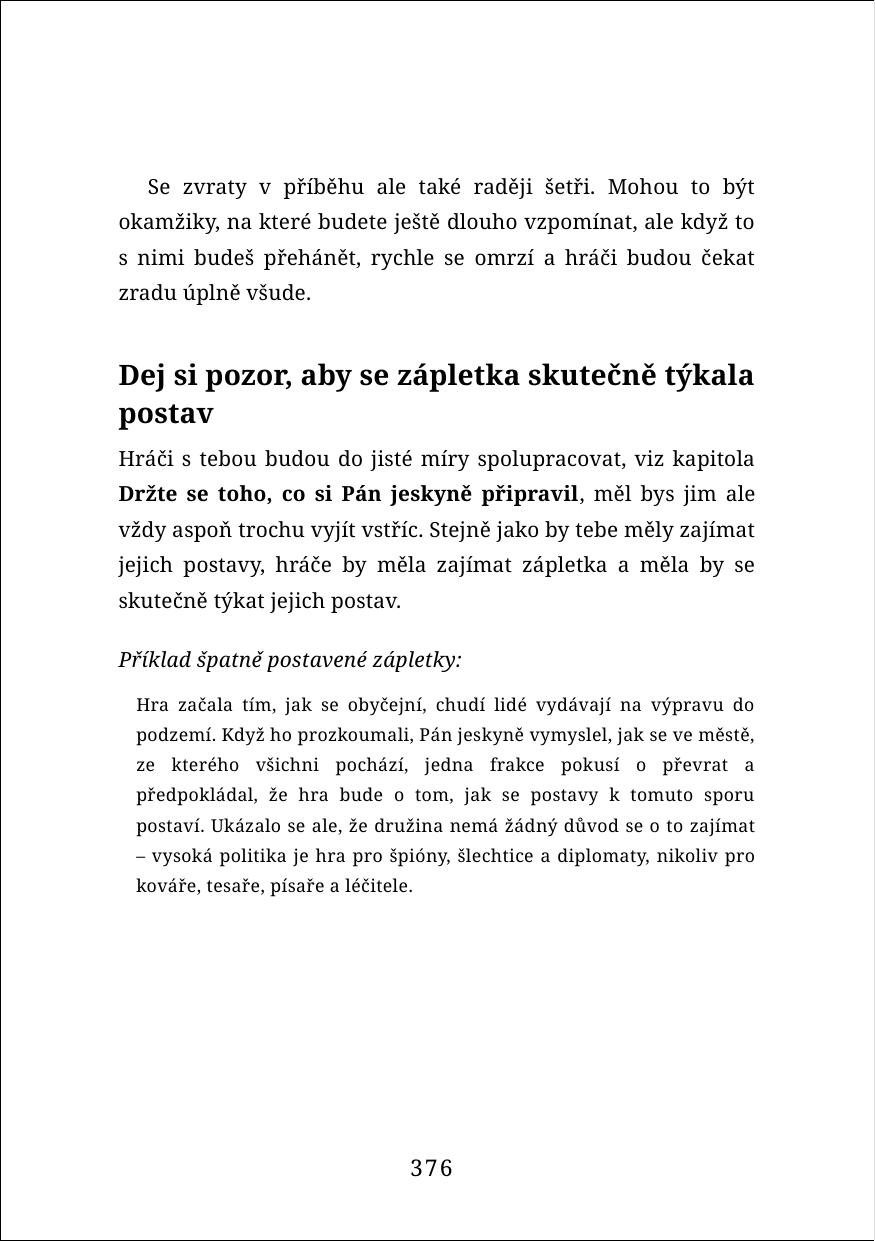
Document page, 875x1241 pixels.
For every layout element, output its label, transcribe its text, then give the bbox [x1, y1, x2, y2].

text Hráči s tebou budou do jisté míry spolupracovat, viz kapitola Držte se toho, co si Pán jeskyně připravil, měl bys jim ale vždy aspoň trochu vyjít vstříc. Stejně jako by tebe měly zajímat jejich postavy, hráče by měla zajímat zápletka a měla by se skutečně týkat jejich postav. [118, 444, 756, 614]
subtitle Dej si pozor, aby se zápletka skutečně týkala postav [118, 355, 756, 432]
text Se zvraty v příběhu ale také raději šetři. Mohou to být okamžiky, na které budete ještě dlouho vzpomínat, ale když to s nimi budeš přehánět, rychle se omrzí a hráči budou čekat zradu úplně všude. [118, 172, 756, 307]
text Hra začala tím, jak se obyčejní, chudí lidé vydávají na výpravu do podzemí. Když ho prozkoumali, Pán jeskyně vymyslel, jak se ve městě, ze kterého všichni pochází, jedna frakce pokusí o převrat a předpokládal, že hra bude o tom, jak se postavy k tomuto sporu postaví. Ukázalo se ale, že družina nemá žádný důvod se o to zajímat – vysoká politika je hra pro špióny, šlechtice a diplomaty, nikoliv pro kováře, tesaře, písaře a léčitele. [136, 692, 756, 898]
text Příklad špatně postavené zápletky: [118, 645, 756, 673]
